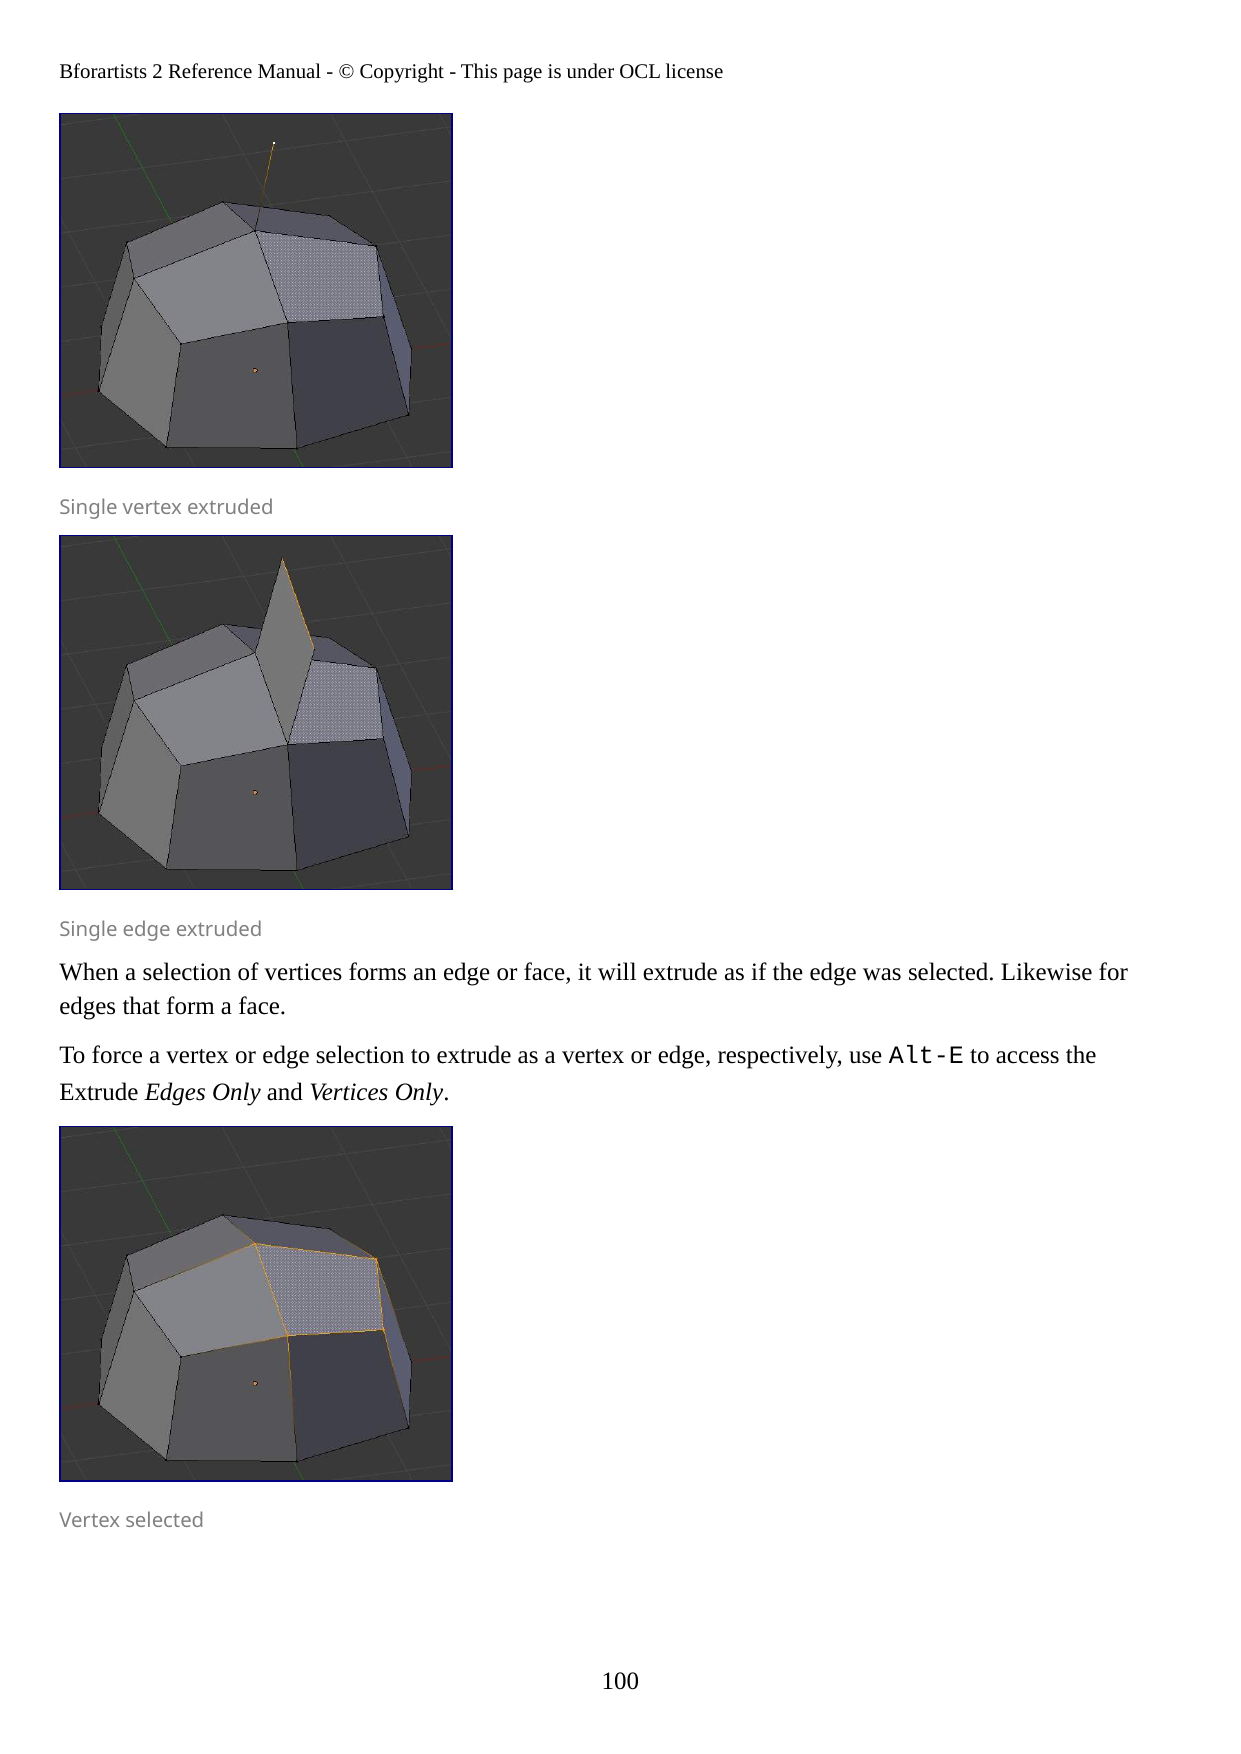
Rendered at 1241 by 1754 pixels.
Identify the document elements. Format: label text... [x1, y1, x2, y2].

text Single vertex extruded [59, 489, 1181, 520]
picture [61, 536, 451, 889]
text Vertex selected [59, 1502, 1181, 1533]
text To force a vertex or edge selection to extrude as a vertex or edge, respectively, use Alt-E to access the Extrude Edges Only and Vertices Only. [59, 1040, 1181, 1105]
text When a selection of vertices forms an edge or face, it will extrude as if the edge was selected. Likewise for edges that form a face. [59, 957, 1181, 1020]
picture [61, 114, 451, 467]
text Single edge extruded [59, 911, 1181, 942]
picture [61, 1127, 451, 1480]
